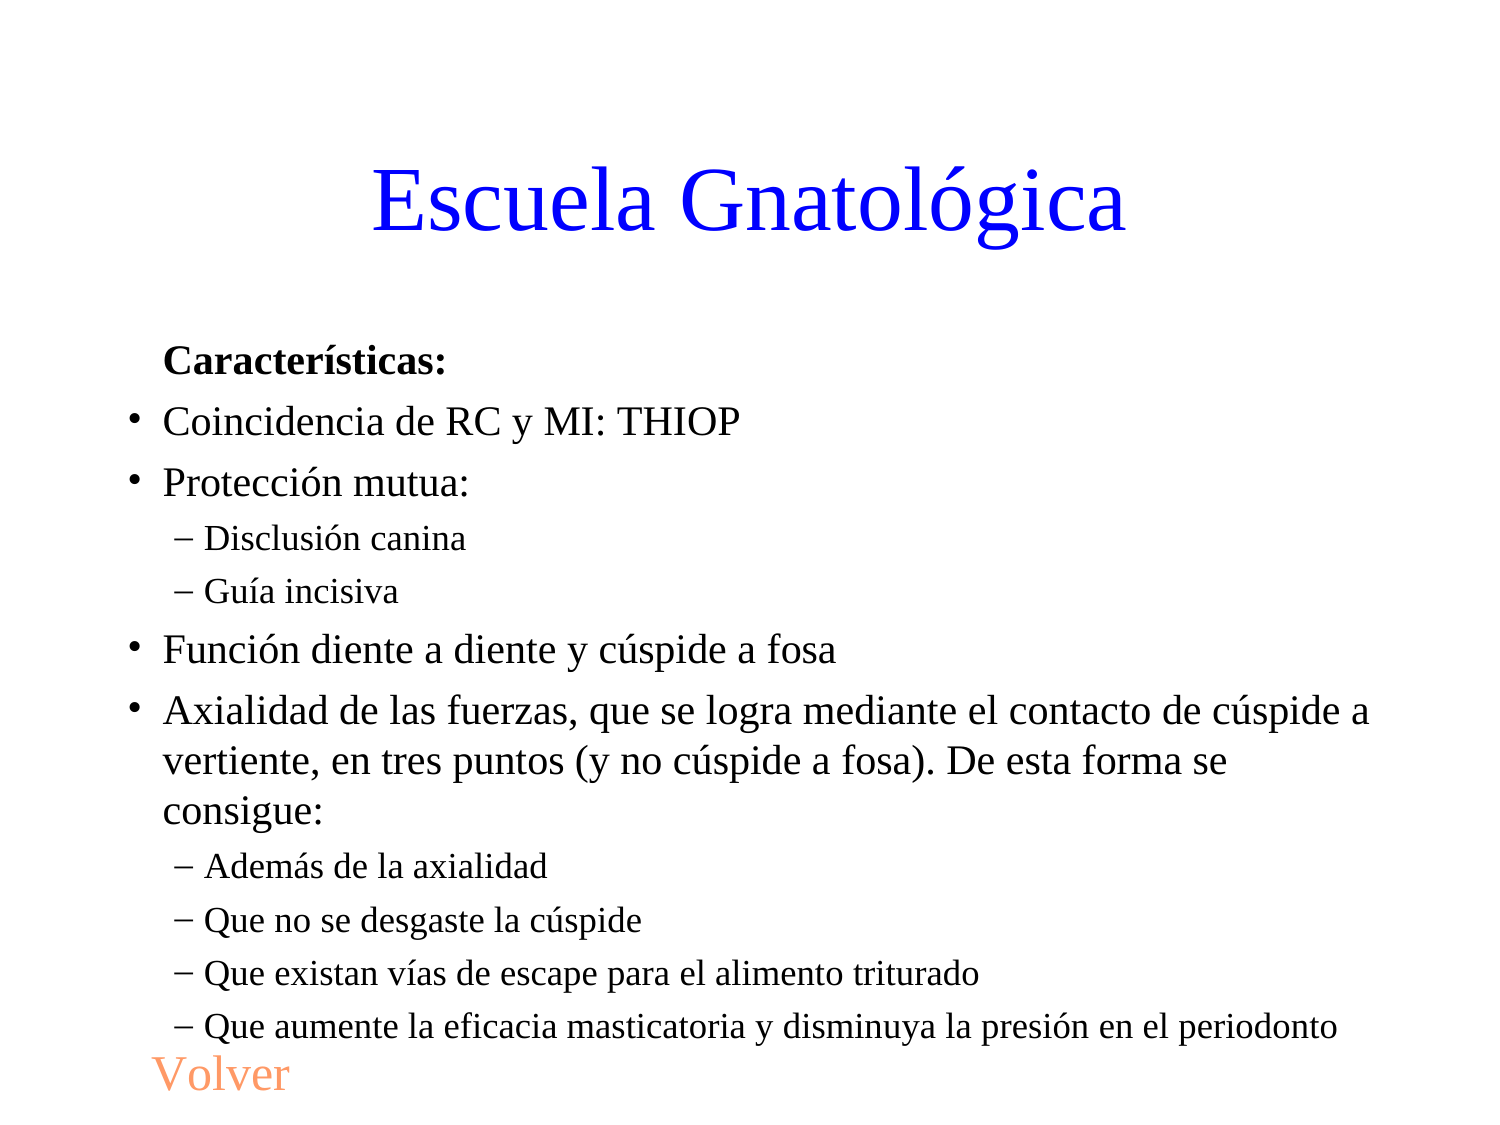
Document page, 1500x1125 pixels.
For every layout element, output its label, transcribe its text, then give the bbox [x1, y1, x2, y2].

title Escuela Gnatológica [112, 68, 1388, 320]
text_box Volver [59, 1033, 384, 1109]
list Características: Coincidencia de RC y MI: THIOP Protección mutua: Disclusión canina Guía incisiva Función diente a diente y cúspide a fosa Axialidad de las fuerzas, que se logra mediante el contacto de cúspide a vertiente, en tres puntos (y no cúspide a fosa). De esta forma se consigue: Además de la axialidad Que no se desgaste la cúspide Que existan vías de escape para el alimento triturado Que aumente la eficacia masticatoria y disminuya la presión en el periodonto [112, 324, 1388, 1068]
